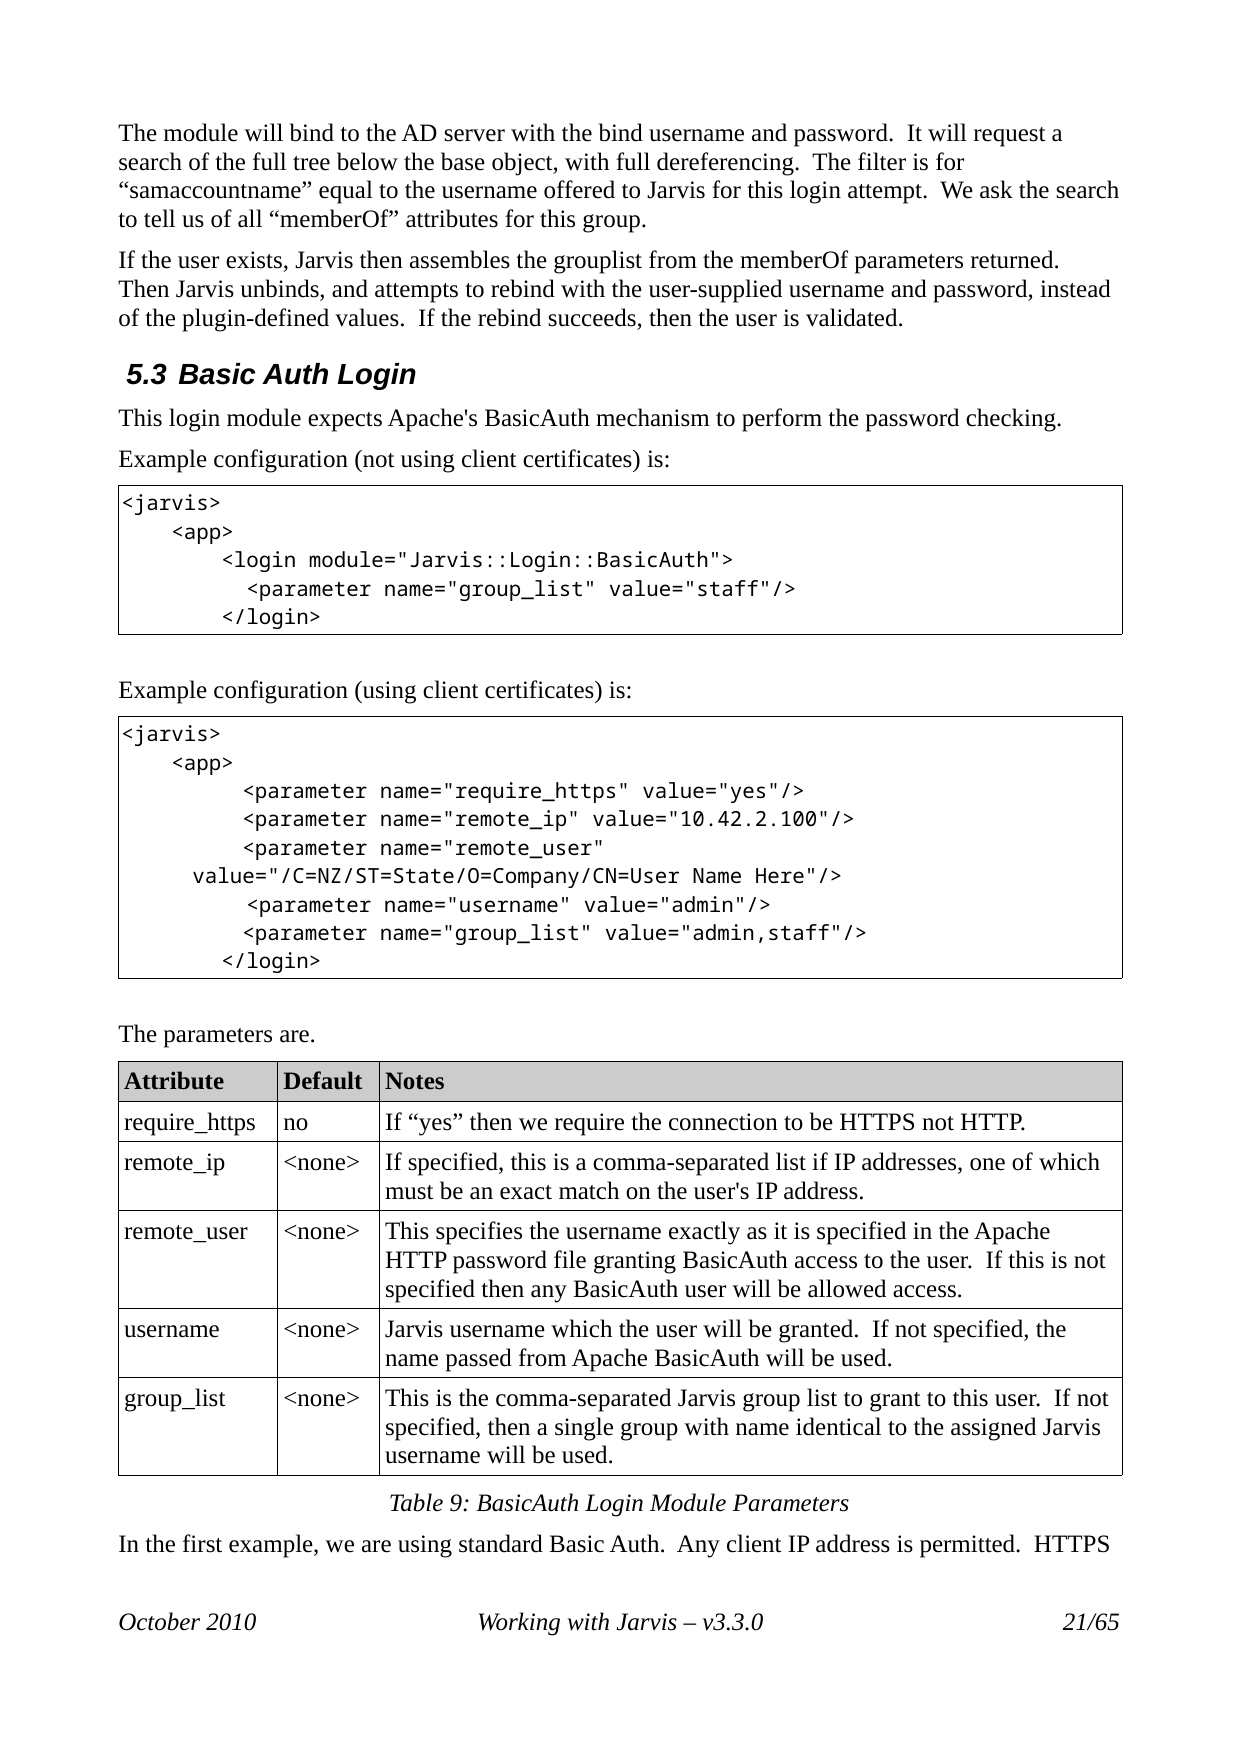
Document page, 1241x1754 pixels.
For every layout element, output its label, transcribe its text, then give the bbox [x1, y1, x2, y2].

text <parameter name="remote_ip" value="10.42.2.100"/> [119, 801, 1122, 830]
table_cell Jarvis username which the user will be granted. If not specified, the name passed from Apache BasicAuth will be used. [380, 1309, 1122, 1377]
table_header Default [278, 1062, 379, 1101]
table_cell remote_ip [119, 1142, 277, 1210]
text In the first example, we are using standard Basic Auth. Any client IP address is permitted. HTTPS [118, 1529, 1122, 1558]
text <app> [119, 514, 1122, 542]
table_cell remote_user [119, 1211, 277, 1308]
text <parameter name="username" value="admin"/> [119, 887, 1122, 915]
text <parameter name="require_https" value="yes"/> [119, 773, 1122, 801]
table_cell <none> [278, 1309, 379, 1377]
text <jarvis> [119, 486, 1122, 514]
subtitle Basic Auth Login [118, 357, 1122, 390]
table_cell username [119, 1309, 277, 1377]
text </login> [119, 944, 1122, 978]
text <parameter name="remote_user" [119, 830, 1122, 858]
text <parameter name="group_list" value="staff"/> [119, 571, 1122, 599]
text Example configuration (not using client certificates) is: [118, 444, 1122, 473]
table_cell <none> [278, 1211, 379, 1308]
text value="/C=NZ/ST=State/O=Company/CN=User Name Here"/> [119, 858, 1122, 887]
table_cell <none> [278, 1142, 379, 1210]
text This login module expects Apache's BasicAuth mechanism to perform the password checking. [118, 403, 1122, 432]
text <parameter name="group_list" value="admin,staff"/> [119, 915, 1122, 944]
table_cell This specifies the username exactly as it is specified in the Apache HTTP password file granting BasicAuth access to the user. If this is not specified then any BasicAuth user will be allowed access. [380, 1211, 1122, 1308]
table_cell If specified, this is a comma-separated list if IP addresses, one of which must be an exact match on the user's IP address. [380, 1142, 1122, 1210]
text <jarvis> [119, 717, 1122, 744]
table_cell require_https [119, 1102, 277, 1141]
table_cell group_list [119, 1378, 277, 1475]
text </login> [119, 599, 1122, 634]
table_cell <none> [278, 1378, 379, 1475]
text <app> [119, 744, 1122, 773]
text If the user exists, Jarvis then assembles the grouplist from the memberOf parameters returned. Then Jarvis unbinds, and attempts to rebind with the user-supplied username and password, instead of the plugin-defined values. If the rebind succeeds, then the user is validated. [118, 246, 1122, 332]
text The parameters are. [118, 1019, 1122, 1048]
table_cell no [278, 1102, 379, 1141]
text Table 9: BasicAuth Login Module Parameters [118, 1488, 1122, 1516]
table_header Notes [380, 1062, 1122, 1101]
table_cell If “yes” then we require the connection to be HTTPS not HTTP. [380, 1102, 1122, 1141]
text <login module="Jarvis::Login::BasicAuth"> [119, 542, 1122, 571]
table_header Attribute [119, 1062, 277, 1101]
table_cell This is the comma-separated Jarvis group list to grant to this user. If not specified, then a single group with name identical to the assigned Jarvis username will be used. [380, 1378, 1122, 1475]
text The module will bind to the AD server with the bind username and password. It will request a search of the full tree below the base object, with full dereferencing. The filter is for “samaccountname” equal to the username offered to Jarvis for this login attempt. We ask the search to tell us of all “memberOf” attributes for this group. [118, 118, 1122, 233]
text Example configuration (using client certificates) is: [118, 675, 1122, 704]
